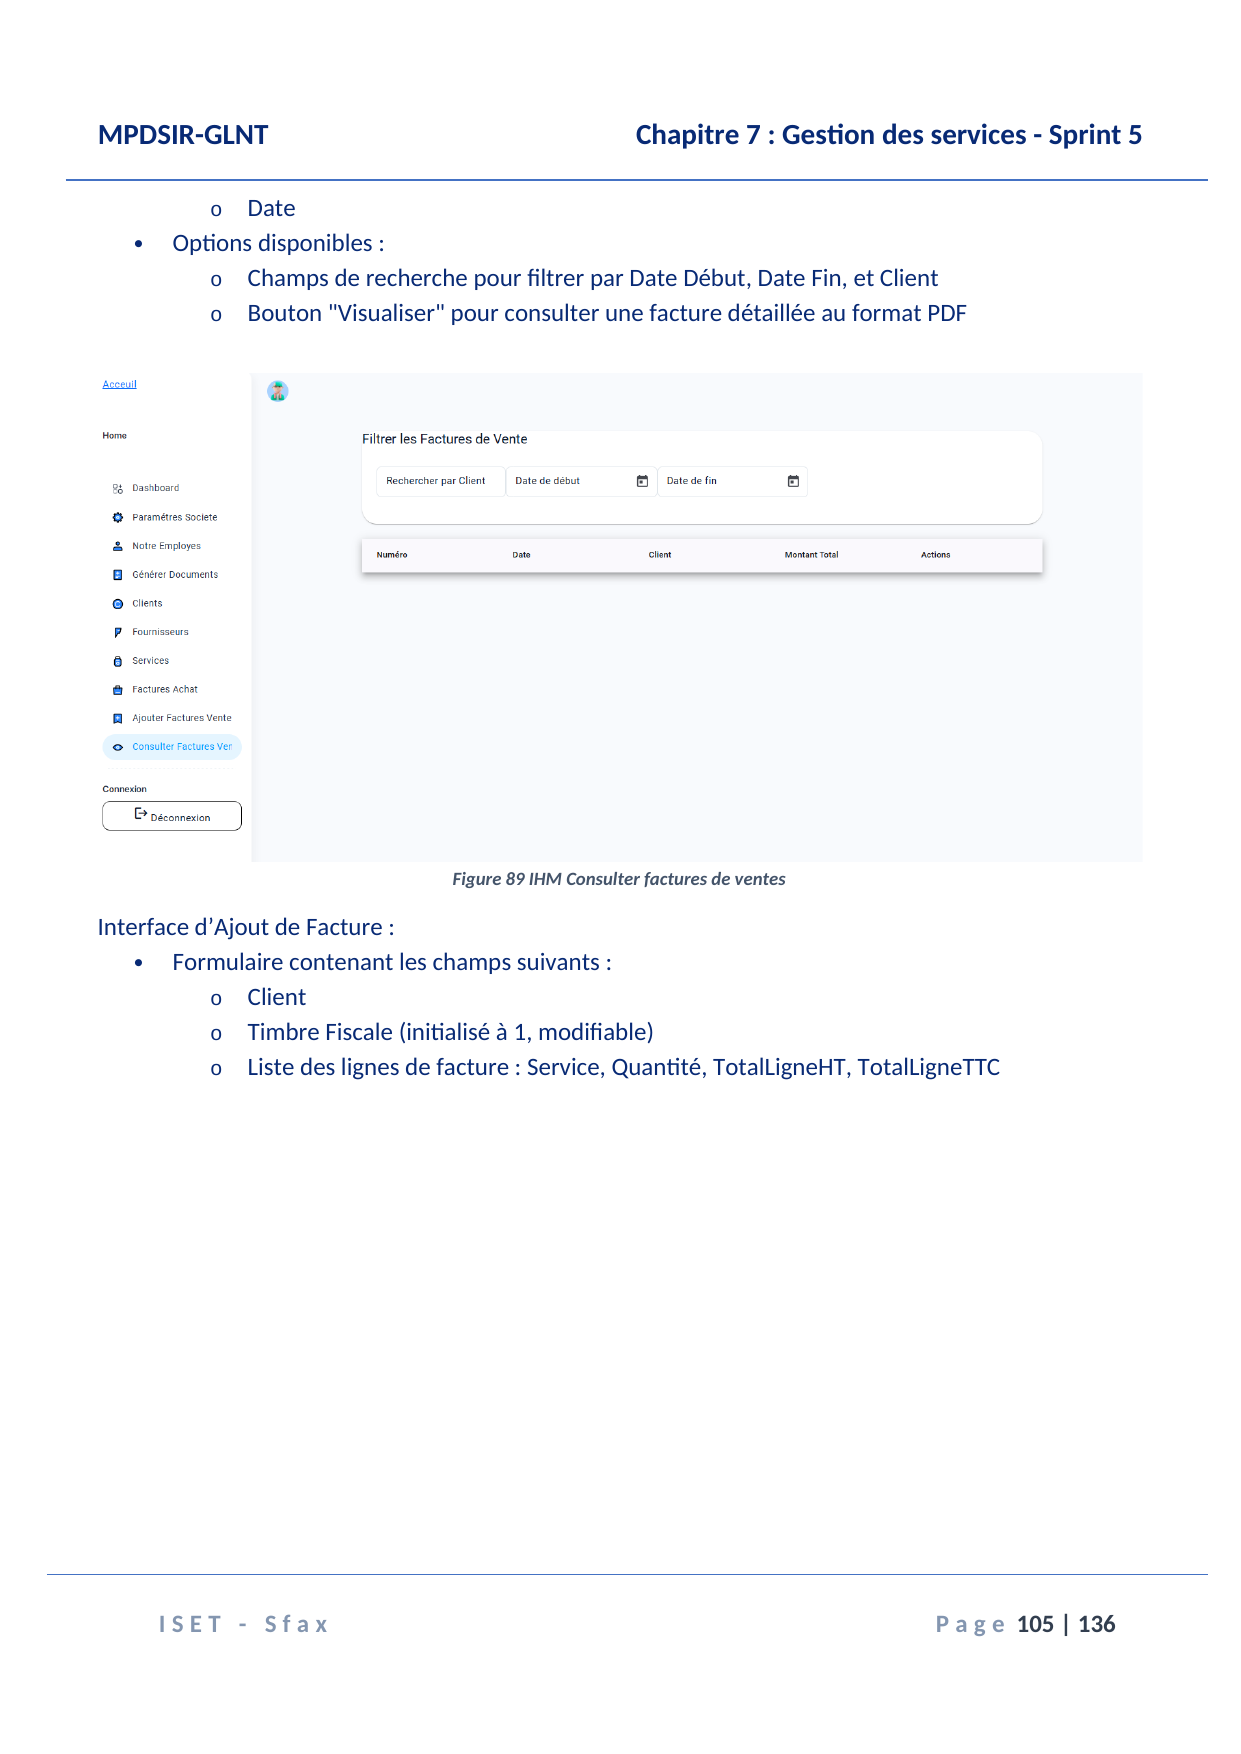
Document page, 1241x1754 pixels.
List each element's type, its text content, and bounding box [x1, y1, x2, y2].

list Date [210, 192, 1143, 223]
text Figure 89 IHM Consulter factures de ventes [97, 867, 1143, 890]
text Interface d’Ajout de Facture : [97, 911, 1143, 941]
list Bouton "Visualiser" pour consulter une facture détaillée au format PDF [210, 297, 1143, 328]
list Client [210, 981, 1143, 1011]
list Formulaire contenant les champs suivants : [135, 946, 1143, 976]
list Timbre Fiscale (initialisé à 1, modifiable) [210, 1016, 1143, 1046]
list Champs de recherche pour filtrer par Date Début, Date Fin, et Client [210, 262, 1143, 293]
list Options disponibles : [135, 227, 1143, 258]
list Liste des lignes de facture : Service, Quantité, TotalLigneHT, TotalLigneTTC [210, 1051, 1143, 1081]
